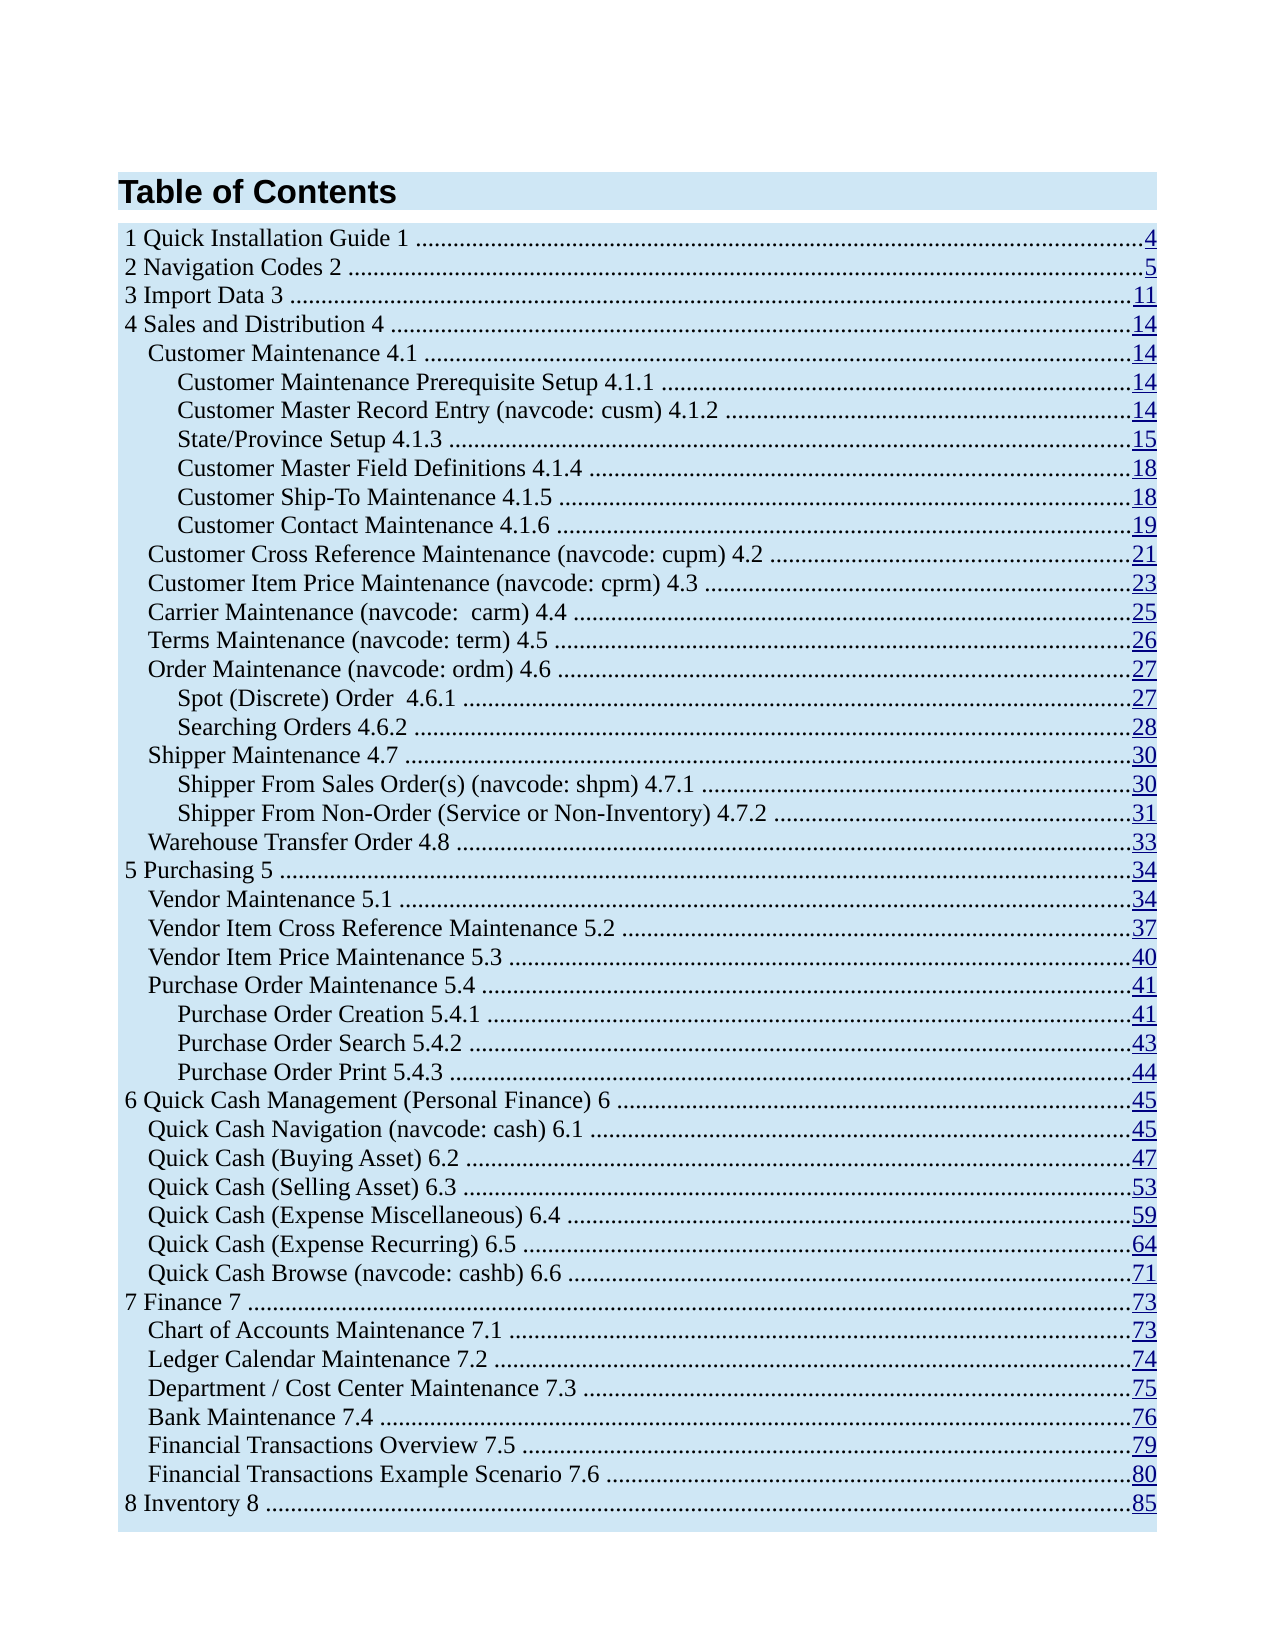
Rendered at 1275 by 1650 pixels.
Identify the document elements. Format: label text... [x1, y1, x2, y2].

text Spot (Discrete) Order 4.6.1 27 [177, 683, 1157, 712]
text 1 Quick Installation Guide 1 4 [118, 223, 1157, 252]
text Purchase Order Maintenance 5.4 41 [148, 970, 1157, 999]
text Quick Cash (Selling Asset) 6.3 53 [148, 1172, 1157, 1200]
text Carrier Maintenance (navcode: carm) 4.4 25 [148, 597, 1157, 625]
text Quick Cash (Expense Miscellaneous) 6.4 59 [148, 1200, 1157, 1229]
text Purchase Order Search 5.4.2 43 [177, 1028, 1157, 1057]
text Customer Item Price Maintenance (navcode: cprm) 4.3 23 [148, 568, 1157, 597]
text Purchase Order Creation 5.4.1 41 [177, 999, 1157, 1028]
text Vendor Item Cross Reference Maintenance 5.2 37 [148, 913, 1157, 942]
text Quick Cash (Buying Asset) 6.2 47 [148, 1143, 1157, 1172]
text Quick Cash (Expense Recurring) 6.5 64 [148, 1229, 1157, 1258]
text 2 Navigation Codes 2 5 [118, 252, 1157, 280]
text Chart of Accounts Maintenance 7.1 73 [148, 1315, 1157, 1344]
text 5 Purchasing 5 34 [118, 855, 1157, 884]
text Financial Transactions Overview 7.5 79 [148, 1430, 1157, 1459]
text Customer Master Field Definitions 4.1.4 18 [177, 453, 1157, 482]
text Terms Maintenance (navcode: term) 4.5 26 [148, 625, 1157, 654]
text Purchase Order Print 5.4.3 44 [177, 1057, 1157, 1085]
text Customer Maintenance Prerequisite Setup 4.1.1 14 [177, 367, 1157, 395]
text Customer Maintenance 4.1 14 [148, 338, 1157, 367]
text Warehouse Transfer Order 4.8 33 [148, 827, 1157, 855]
text Financial Transactions Example Scenario 7.6 80 [148, 1459, 1157, 1488]
text Customer Cross Reference Maintenance (navcode: cupm) 4.2 21 [148, 539, 1157, 568]
text State/Province Setup 4.1.3 15 [177, 424, 1157, 453]
text Vendor Maintenance 5.1 34 [148, 884, 1157, 913]
text 3 Import Data 3 11 [118, 280, 1157, 309]
text 6 Quick Cash Management (Personal Finance) 6 45 [118, 1085, 1157, 1114]
text Customer Master Record Entry (navcode: cusm) 4.1.2 14 [177, 395, 1157, 424]
text Quick Cash Browse (navcode: cashb) 6.6 71 [148, 1258, 1157, 1287]
text Order Maintenance (navcode: ordm) 4.6 27 [148, 654, 1157, 683]
text Shipper From Non-Order (Service or Non-Inventory) 4.7.2 31 [177, 798, 1157, 827]
text Ledger Calendar Maintenance 7.2 74 [148, 1344, 1157, 1373]
subtitle Table of Contents [118, 172, 1157, 210]
text Customer Contact Maintenance 4.1.6 19 [177, 510, 1157, 539]
text 4 Sales and Distribution 4 14 [118, 309, 1157, 338]
text 7 Finance 7 73 [118, 1287, 1157, 1315]
text Department / Cost Center Maintenance 7.3 75 [148, 1373, 1157, 1402]
text Shipper Maintenance 4.7 30 [148, 740, 1157, 769]
text Customer Ship-To Maintenance 4.1.5 18 [177, 482, 1157, 510]
text Bank Maintenance 7.4 76 [148, 1402, 1157, 1430]
text Searching Orders 4.6.2 28 [177, 712, 1157, 740]
text Vendor Item Price Maintenance 5.3 40 [148, 942, 1157, 970]
text Shipper From Sales Order(s) (navcode: shpm) 4.7.1 30 [177, 769, 1157, 798]
text Quick Cash Navigation (navcode: cash) 6.1 45 [148, 1114, 1157, 1143]
text 8 Inventory 8 85 [118, 1488, 1157, 1517]
